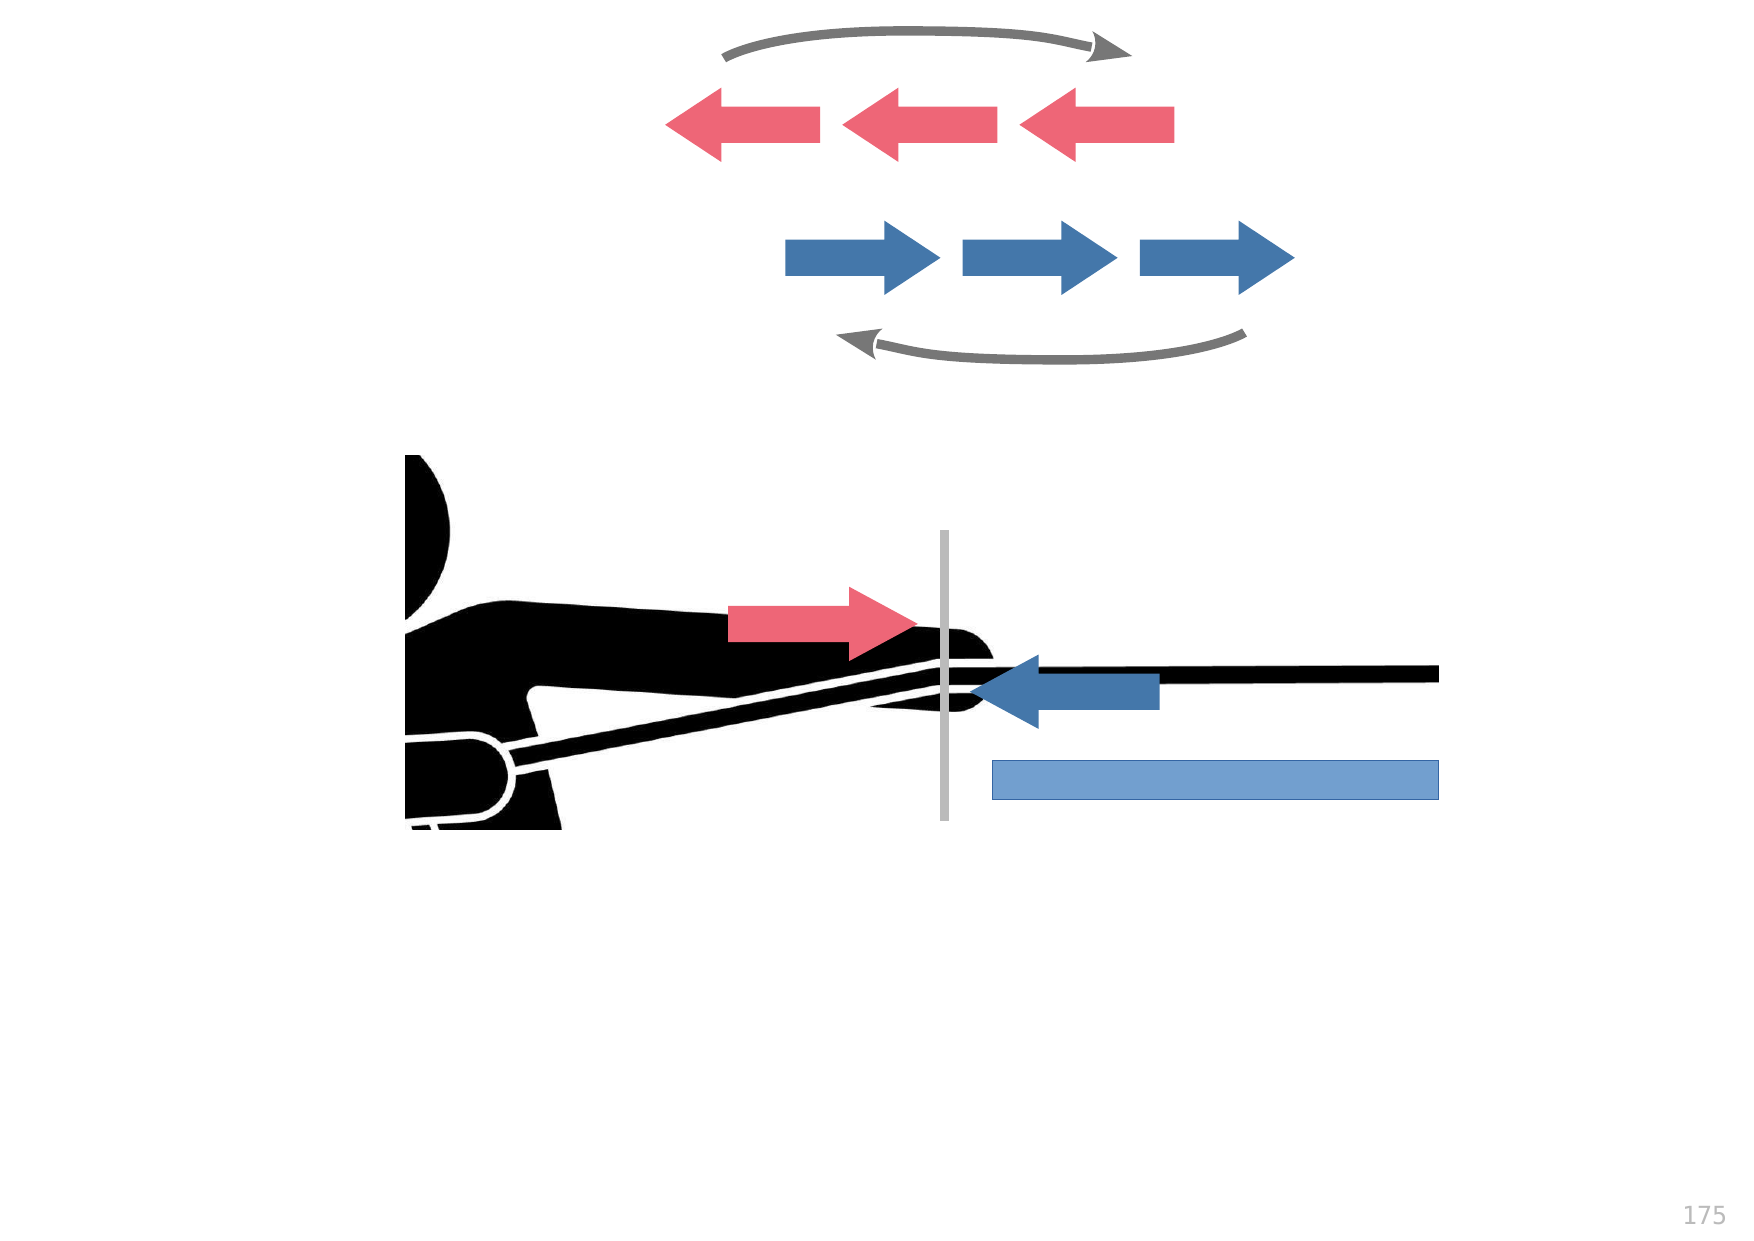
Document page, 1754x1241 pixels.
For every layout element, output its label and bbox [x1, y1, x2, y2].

text_box [665, 87, 821, 162]
picture [405, 455, 1439, 830]
text_box [962, 220, 1118, 295]
text_box [992, 760, 1439, 800]
text_box [969, 654, 1160, 729]
text_box [1019, 87, 1175, 162]
text_box [728, 586, 918, 662]
text_box [842, 87, 998, 162]
text_box [1139, 220, 1295, 295]
text_box [785, 220, 941, 295]
